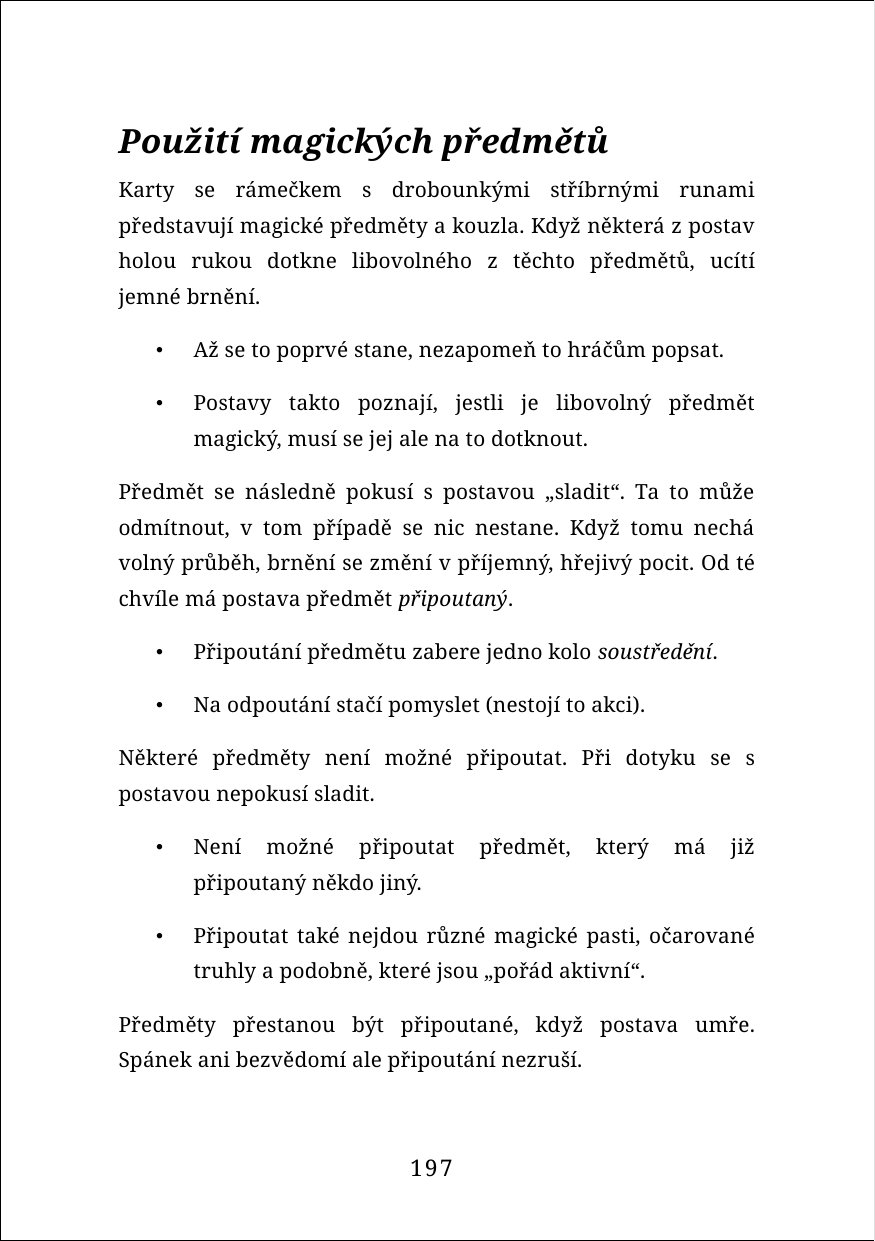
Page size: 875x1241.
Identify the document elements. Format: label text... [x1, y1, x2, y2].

list Na odpoutání stačí pomyslet (nestojí to akci). [156, 690, 756, 719]
list Až se to poprvé stane, nezapomeň to hráčům popsat. [156, 335, 756, 364]
text Předmět se následně pokusí s postavou „sladit“. Ta to může odmítnout, v tom případě se nic nestane. Když tomu nechá volný průběh, brnění se změní v příjemný, hřejivý pocit. Od té chvíle má postava předmět připoutaný. [118, 477, 756, 612]
text Některé předměty není možné připoutat. Při dotyku se s postavou nepokusí sladit. [118, 743, 756, 807]
list Připoutat také nejdou různé magické pasti, očarované truhly a podobně, které jsou „pořád aktivní“. [156, 921, 756, 985]
list Postavy takto poznají, jestli je libovolný předmět magický, musí se jej ale na to dotknout. [156, 388, 756, 452]
list Připoutání předmětu zabere jedno kolo soustředění. [156, 637, 756, 665]
text Předměty přestanou být připoutané, když postava umře. Spánek ani bezvědomí ale připoutání nezruší. [118, 1010, 756, 1074]
subtitle Použití magických předmětů [118, 118, 756, 164]
list Není možné připoutat předmět, který má již připoutaný někdo jiný. [156, 832, 756, 896]
text Karty se rámečkem s drobounkými stříbrnými runami představují magické předměty a kouzla. Když některá z postav holou rukou dotkne libovolného z těchto předmětů, ucítí jemné brnění. [118, 175, 756, 310]
